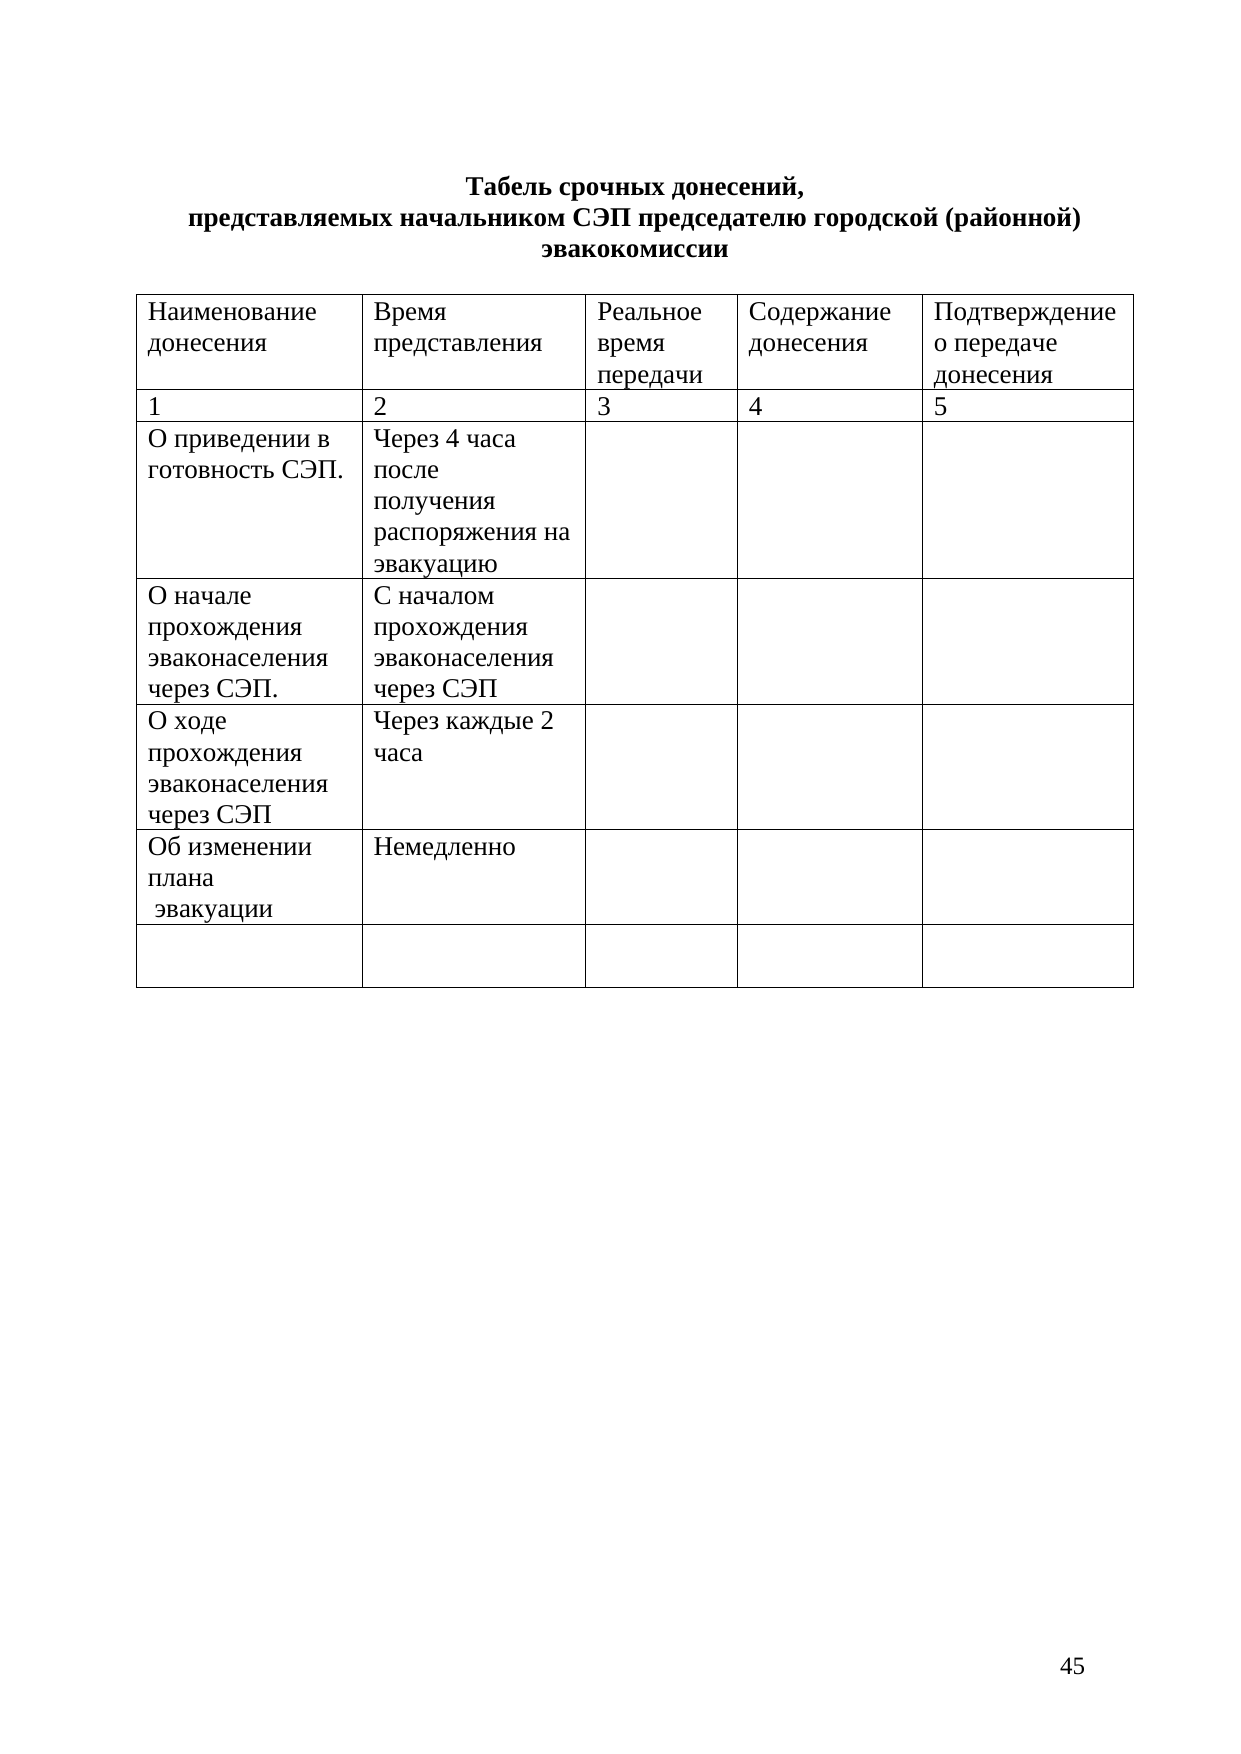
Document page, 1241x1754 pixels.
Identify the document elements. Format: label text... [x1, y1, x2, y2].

table_cell [363, 925, 585, 987]
table_cell 1 [137, 390, 362, 421]
table_cell 2 [363, 390, 585, 421]
table_cell Об изменении плана эвакуации [137, 830, 362, 923]
table_cell [738, 925, 922, 987]
table_cell Через 4 часа после получения распоряжения на эвакуацию [363, 422, 585, 578]
table_cell Немедленно [363, 830, 585, 923]
table_header Подтверждение о передаче донесения [923, 295, 1133, 389]
table_cell [923, 579, 1133, 703]
table_header Реальное время передачи [586, 295, 737, 389]
table_cell С началом прохождения эваконаселения через СЭП [363, 579, 585, 703]
table_cell [738, 830, 922, 923]
table_cell Через каждые 2 часа [363, 705, 585, 829]
table_cell [923, 705, 1133, 829]
table_cell [923, 925, 1133, 987]
table_cell 5 [923, 390, 1133, 421]
table_cell [586, 422, 737, 578]
table_cell О приведении в готовность СЭП. [137, 422, 362, 578]
text Табель срочных донесений, [148, 170, 1122, 201]
table_cell [586, 579, 737, 703]
table_cell [586, 830, 737, 923]
table_cell [923, 422, 1133, 578]
table_cell [738, 579, 922, 703]
table_header Наименование донесения [137, 295, 362, 389]
table_cell [137, 925, 362, 987]
table_cell 4 [738, 390, 922, 421]
table_header Содержание донесения [738, 295, 922, 389]
table_cell 3 [586, 390, 737, 421]
table_cell [738, 705, 922, 829]
table_cell [586, 925, 737, 987]
table_cell [738, 422, 922, 578]
table_cell О ходе прохождения эваконаселения через СЭП [137, 705, 362, 829]
table_header Время представления [363, 295, 585, 389]
table_cell [586, 705, 737, 829]
text представляемых начальником СЭП председателю городской (районной) эвакокомиссии [148, 201, 1122, 263]
table_cell О начале прохождения эваконаселения через СЭП. [137, 579, 362, 703]
table_cell [923, 830, 1133, 923]
